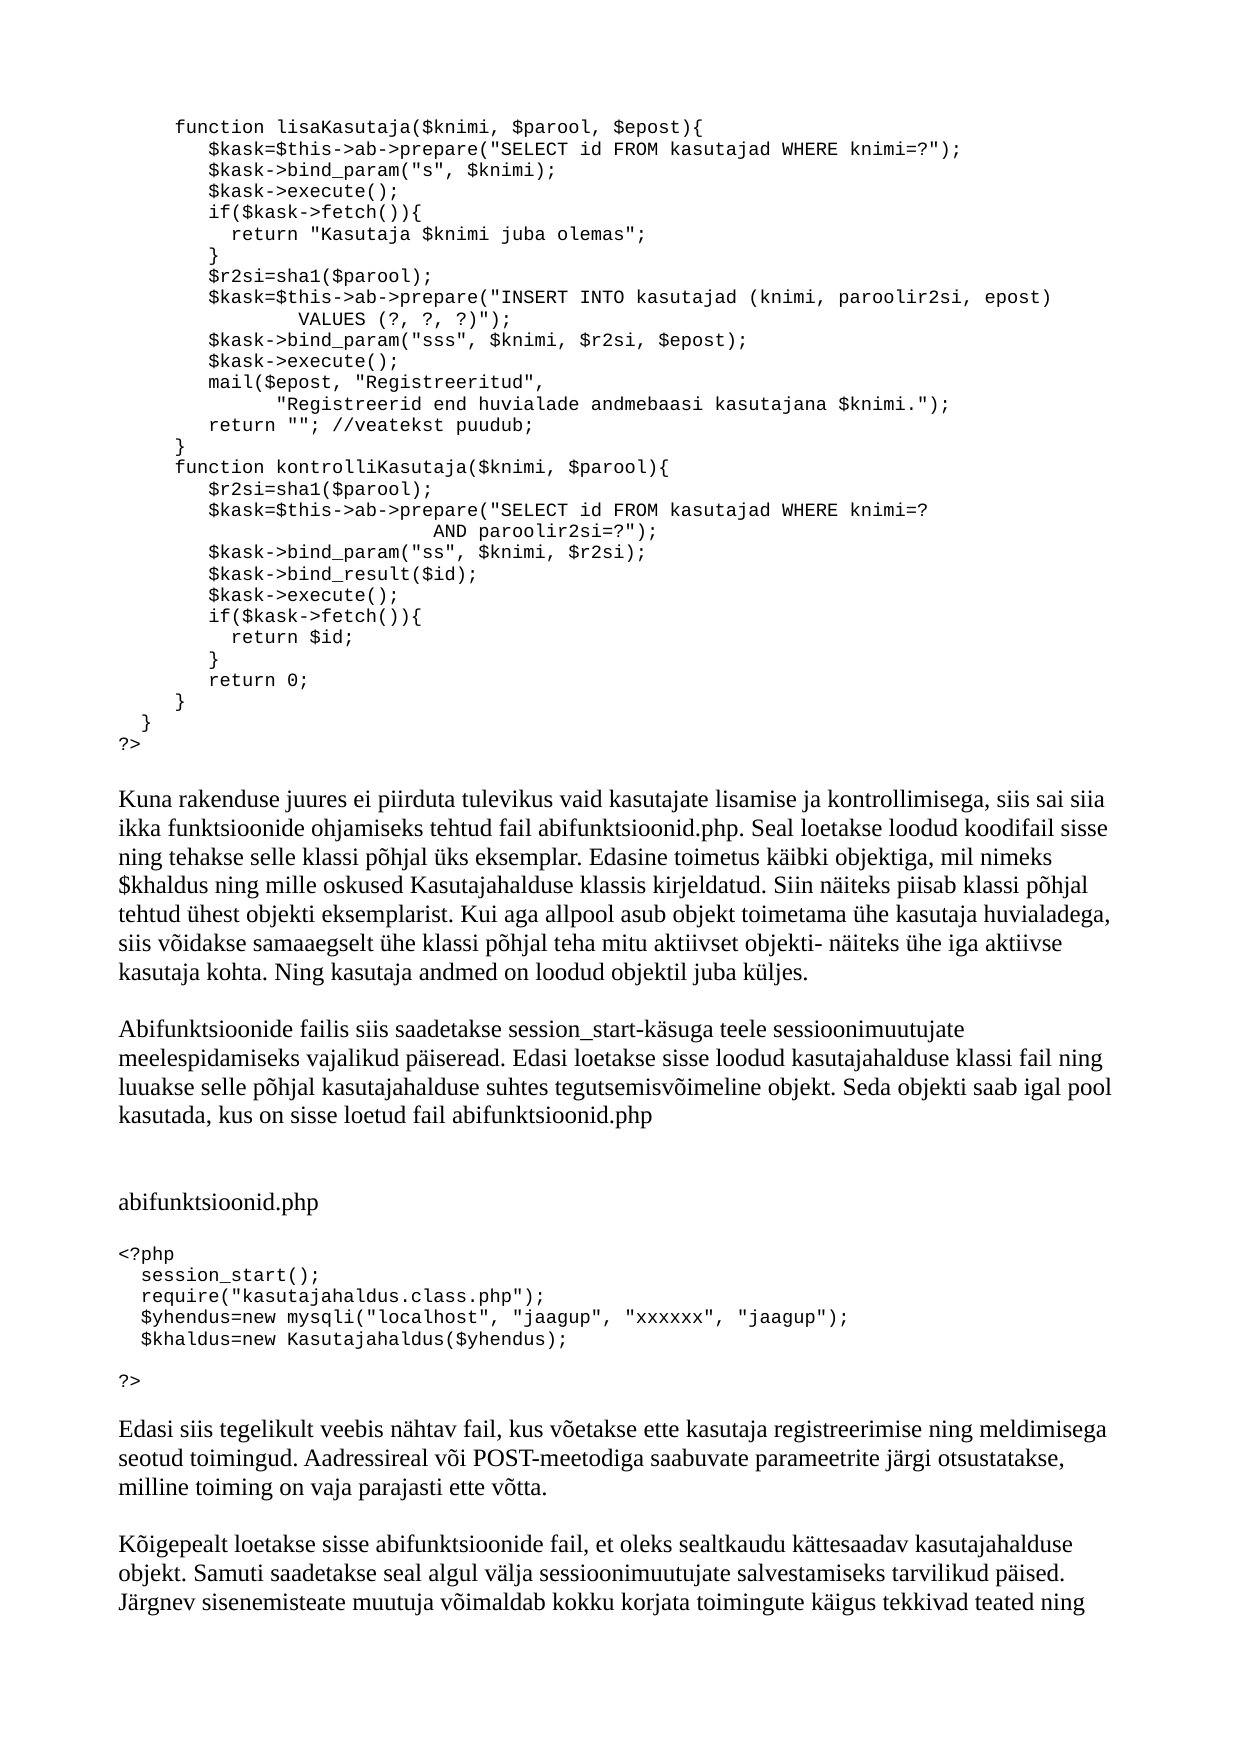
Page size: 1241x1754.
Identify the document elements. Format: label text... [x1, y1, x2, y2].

text $yhendus=new mysqli("localhost", "jaagup", "xxxxxx", "jaagup"); [118, 1308, 1122, 1329]
text abifunktsioonid.php [118, 1187, 1122, 1216]
text $kask->bind_param("sss", $knimi, $r2si, $epost); [118, 331, 1122, 352]
text AND paroolir2si=?"); [118, 522, 1122, 543]
text $khaldus=new Kasutajahaldus($yhendus); [118, 1329, 1122, 1351]
text return ""; //veatekst puudub; [118, 416, 1122, 437]
text } [118, 649, 1122, 671]
text Abifunktsioonide failis siis saadetakse session_start-käsuga teele sessioonimuutujate meelespidamiseks vajalikud päiseread. Edasi loetakse sisse loodud kasutajahalduse klassi fail ning luuakse selle põhjal kasutajahalduse suhtes tegutsemisvõimeline objekt. Seda objekti saab igal pool kasutada, kus on sisse loetud fail abifunktsioonid.php [118, 1014, 1122, 1129]
text } [118, 692, 1122, 713]
text $kask->execute(); [118, 182, 1122, 203]
text $kask=$this->ab->prepare("SELECT id FROM kasutajad WHERE knimi=?"); [118, 139, 1122, 161]
text } [118, 246, 1122, 267]
text $kask=$this->ab->prepare("SELECT id FROM kasutajad WHERE knimi=? [118, 501, 1122, 522]
text Edasi siis tegelikult veebis nähtav fail, kus võetakse ette kasutaja registreerimise ning meldimisega seotud toimingud. Aadressireal või POST-meetodiga saabuvate parameetrite järgi otsustatakse, milline toiming on vaja parajasti ette võtta. [118, 1414, 1122, 1501]
text VALUES (?, ?, ?)"); [118, 309, 1122, 331]
text $r2si=sha1($parool); [118, 479, 1122, 501]
text ?> [118, 1372, 1122, 1393]
text return 0; [118, 671, 1122, 692]
text return "Kasutaja $knimi juba olemas"; [118, 224, 1122, 246]
text function lisaKasutaja($knimi, $parool, $epost){ [118, 118, 1122, 139]
text mail($epost, "Registreeritud", [118, 373, 1122, 394]
text } [118, 713, 1122, 734]
text return $id; [118, 628, 1122, 649]
text $kask=$this->ab->prepare("INSERT INTO kasutajad (knimi, paroolir2si, epost) [118, 288, 1122, 309]
text $kask->bind_param("s", $knimi); [118, 161, 1122, 182]
text Kõigepealt loetakse sisse abifunktsioonide fail, et oleks sealtkaudu kättesaadav kasutajahalduse objekt. Samuti saadetakse seal algul välja sessioonimuutujate salvestamiseks tarvilikud päised. Järgnev sisenemisteate muutuja võimaldab kokku korjata toimingute käigus tekkivad teated ning [118, 1529, 1122, 1616]
text $kask->bind_result($id); [118, 564, 1122, 586]
text "Registreerid end huvialade andmebaasi kasutajana $knimi."); [118, 394, 1122, 416]
text if($kask->fetch()){ [118, 607, 1122, 628]
text ?> [118, 734, 1122, 756]
text $r2si=sha1($parool); [118, 267, 1122, 288]
text if($kask->fetch()){ [118, 203, 1122, 224]
text <?php [118, 1244, 1122, 1266]
text Kuna rakenduse juures ei piirduta tulevikus vaid kasutajate lisamise ja kontrollimisega, siis sai siia ikka funktsioonide ohjamiseks tehtud fail abifunktsioonid.php. Seal loetakse loodud koodifail sisse ning tehakse selle klassi põhjal üks eksemplar. Edasine toimetus käibki objektiga, mil nimeks $khaldus ning mille oskused Kasutajahalduse klassis kirjeldatud. Siin näiteks piisab klassi põhjal tehtud ühest objekti eksemplarist. Kui aga allpool asub objekt toimetama ühe kasutaja huvialadega, siis võidakse samaaegselt ühe klassi põhjal teha mitu aktiivset objekti- näiteks ühe iga aktiivse kasutaja kohta. Ning kasutaja andmed on loodud objektil juba küljes. [118, 784, 1122, 986]
text $kask->execute(); [118, 586, 1122, 607]
text } [118, 437, 1122, 458]
text $kask->execute(); [118, 352, 1122, 373]
text session_start(); [118, 1266, 1122, 1287]
text function kontrolliKasutaja($knimi, $parool){ [118, 458, 1122, 479]
text require("kasutajahaldus.class.php"); [118, 1287, 1122, 1308]
text $kask->bind_param("ss", $knimi, $r2si); [118, 543, 1122, 564]
